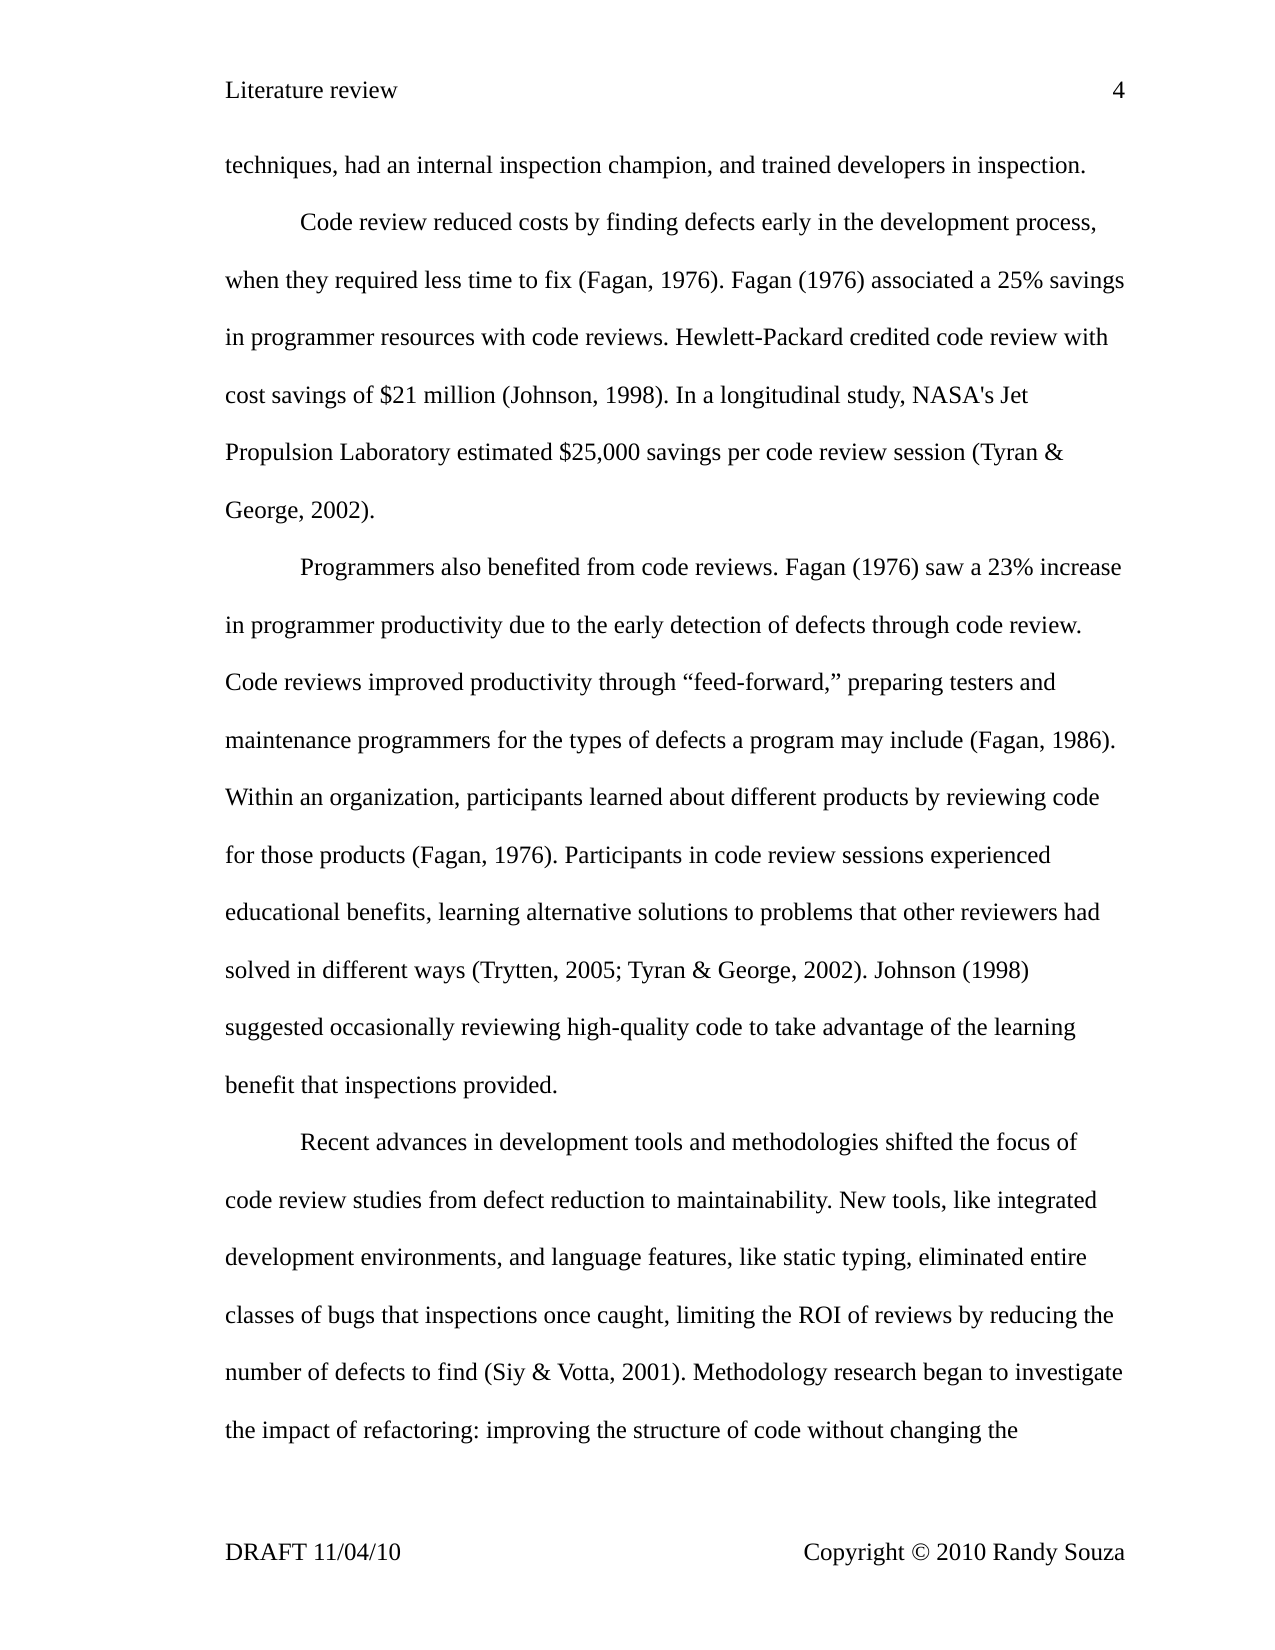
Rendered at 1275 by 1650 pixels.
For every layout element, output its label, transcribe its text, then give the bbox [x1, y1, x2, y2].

text techniques, had an internal inspection champion, and trained developers in inspection. [225, 150, 1125, 179]
text Recent advances in development tools and methodologies shifted the focus of code review studies from defect reduction to maintainability. New tools, like integrated development environments, and language features, like static typing, eliminated entire classes of bugs that inspections once caught, limiting the ROI of reviews by reducing the number of defects to find (Siy & Votta, 2001). Methodology research began to investigate the impact of refactoring: improving the structure of code without changing the [225, 1127, 1125, 1444]
text Programmers also benefited from code reviews. Fagan (1976) saw a 23% increase in programmer productivity due to the early detection of defects through code review. Code reviews improved productivity through “feed-forward,” preparing testers and maintenance programmers for the types of defects a program may include (Fagan, 1986). Within an organization, participants learned about different products by reviewing code for those products (Fagan, 1976). Participants in code review sessions experienced educational benefits, learning alternative solutions to problems that other reviewers had solved in different ways (Trytten, 2005; Tyran & George, 2002). Johnson (1998) suggested occasionally reviewing high-quality code to take advantage of the learning benefit that inspections provided. [225, 552, 1125, 1099]
text Code review reduced costs by finding defects early in the development process, when they required less time to fix (Fagan, 1976). Fagan (1976) associated a 25% savings in programmer resources with code reviews. Hewlett-Packard credited code review with cost savings of $21 million (Johnson, 1998). In a longitudinal study, NASA's Jet Propulsion Laboratory estimated $25,000 savings per code review session (Tyran & George, 2002). [225, 207, 1125, 524]
